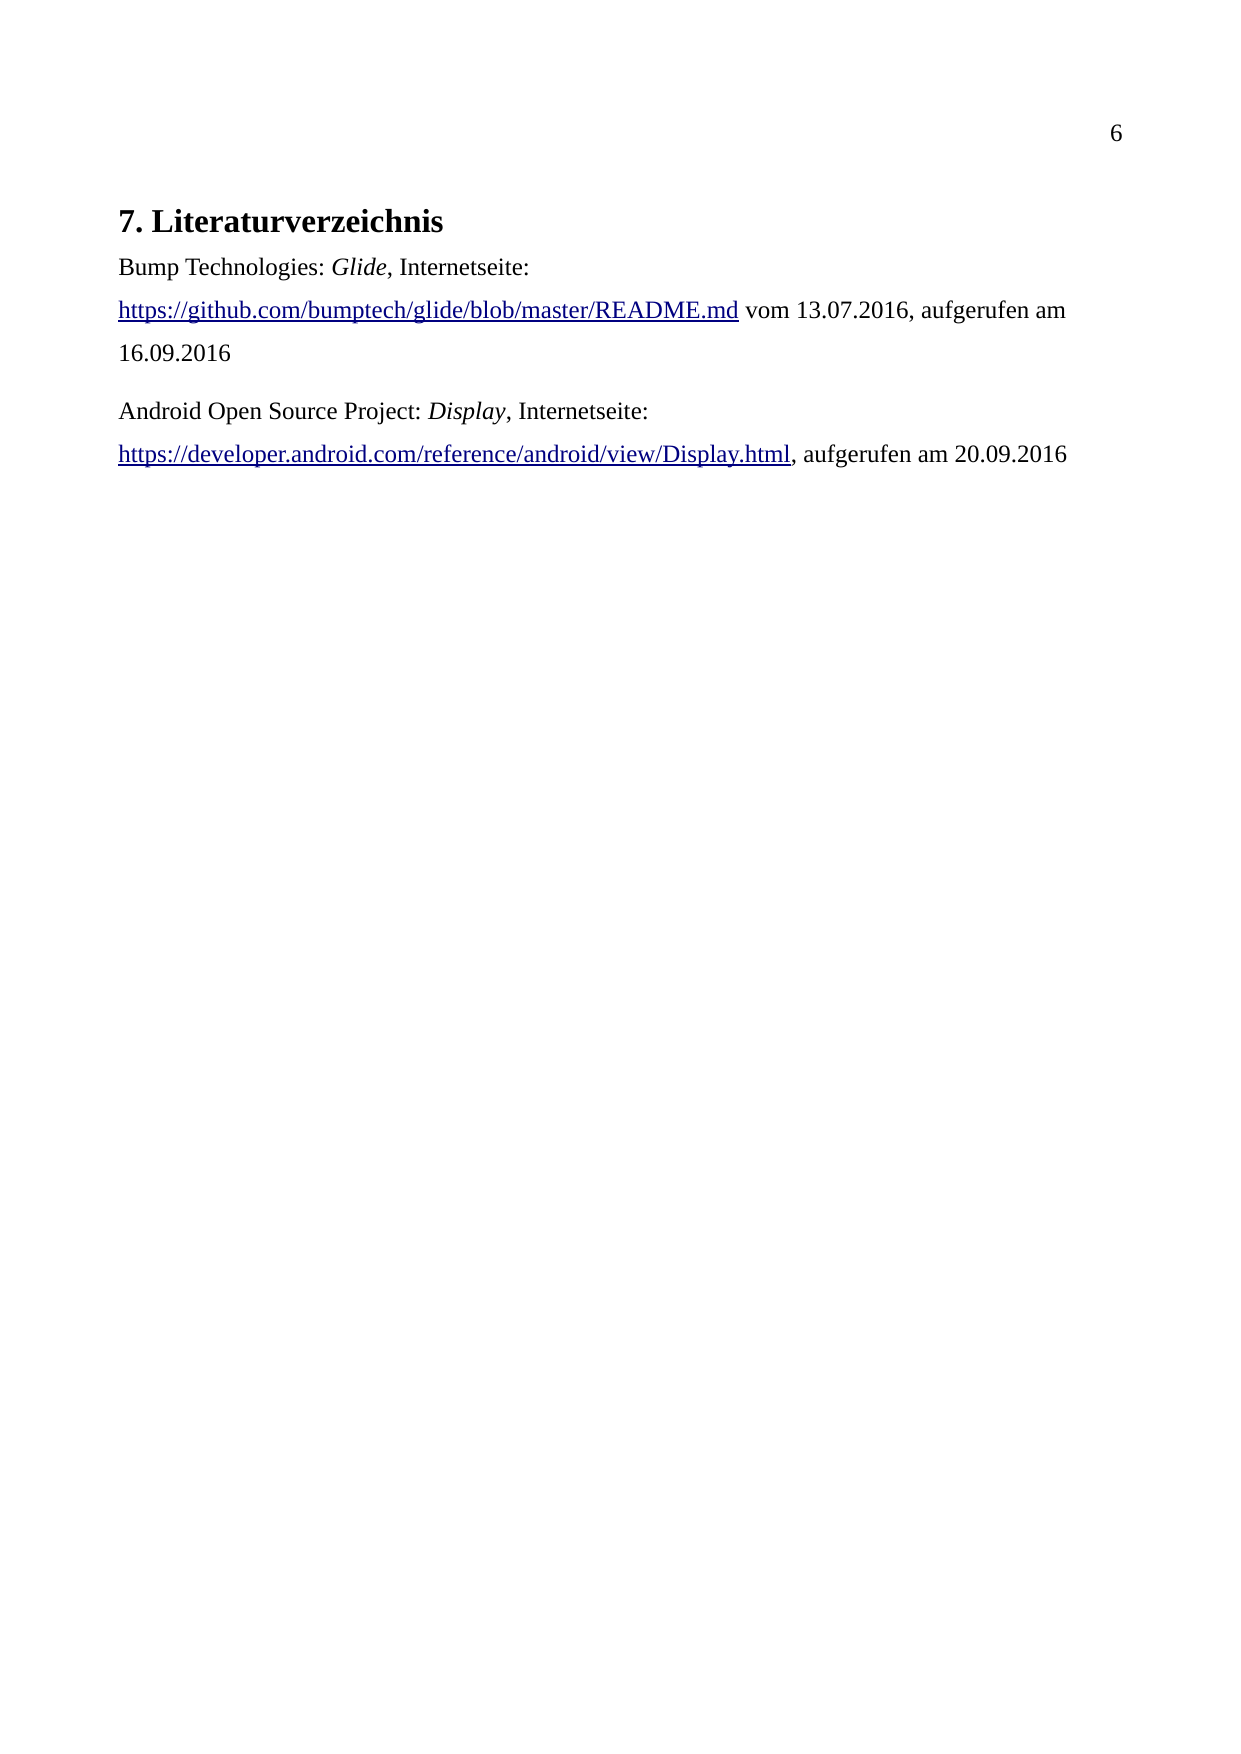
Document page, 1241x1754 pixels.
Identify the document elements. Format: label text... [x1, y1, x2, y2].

text Bump Technologies: Glide, Internetseite: https://github.com/bumptech/glide/blob/master/README.md vom 13.07.2016, aufgerufen am 16.09.2016 [118, 252, 1122, 367]
subtitle 7. Literaturverzeichnis [118, 201, 1122, 240]
text Android Open Source Project: Display, Internetseite: https://developer.android.com/reference/android/view/Display.html, aufgerufen am 20.09.2016 [118, 396, 1122, 468]
